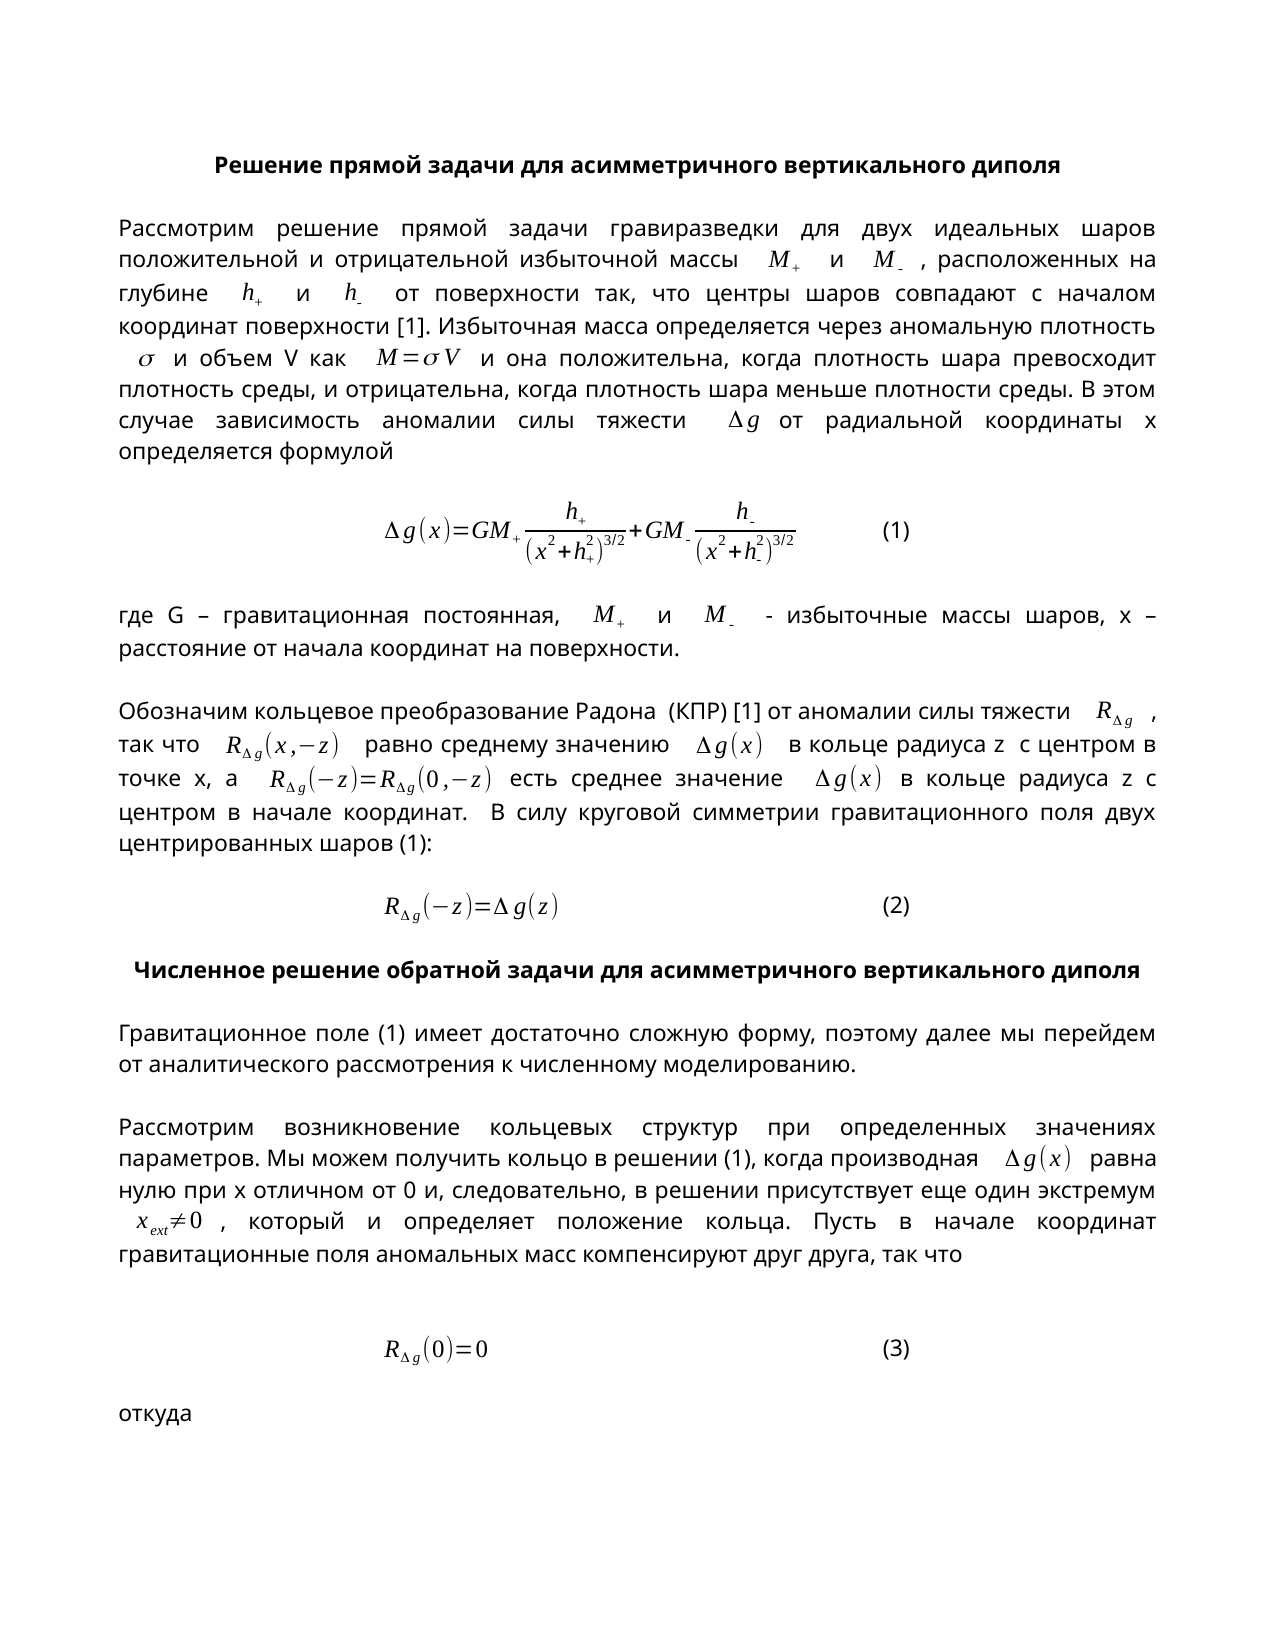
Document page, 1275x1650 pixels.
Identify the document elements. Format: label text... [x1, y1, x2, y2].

text Численное решение обратной задачи для асимметричного вертикального диполя [118, 954, 1157, 986]
text Решение прямой задачи для асимметричного вертикального диполя [118, 149, 1157, 181]
text Гравитационное поле (1) имеет достаточно сложную форму, поэтому далее мы перейдем от аналитического рассмотрения к численному моделированию. [118, 1017, 1157, 1079]
text Рассмотрим решение прямой задачи гравиразведки для двух идеальных шаров положительной и отрицательной избыточной массы и , расположенных на глубине и от поверхности так, что центры шаров совпадают с началом координат поверхности [1]. Избыточная масса определяется через аномальную плотностьи объем V как и она положительна, когда плотность шара превосходит плотность среды, и отрицательна, когда плотность шара меньше плотности среды. В этом случае зависимость аномалии силы тяжести от радиальной координаты x определяется формулой [118, 212, 1157, 466]
text Обозначим кольцевое преобразование Радона (КПР) [1] от аномалии силы тяжести , так что равно среднему значению в кольце радиуса z с центром в точке x, а есть среднее значение в кольце радиуса z с центром в начале координат. В силу круговой симметрии гравитационного поля двух центрированных шаров (1): [118, 695, 1157, 858]
text (2) [118, 889, 1157, 923]
text откуда [118, 1397, 1157, 1428]
text Рассмотрим возникновение кольцевых структур при определенных значениях параметров. Мы можем получить кольцо в решении (1), когда производная равна нулю при x отличном от 0 и, следовательно, в решении присутствует еще один экстремум , который и определяет положение кольца. Пусть в начале координат гравитационные поля аномальных масс компенсируют друг друга, так что [118, 1111, 1157, 1269]
text где G – гравитационная постоянная, и - избыточные массы шаров, x – расстояние от начала координат на поверхности. [118, 599, 1157, 664]
text (3) [118, 1332, 1157, 1366]
text (1) [118, 498, 1157, 568]
